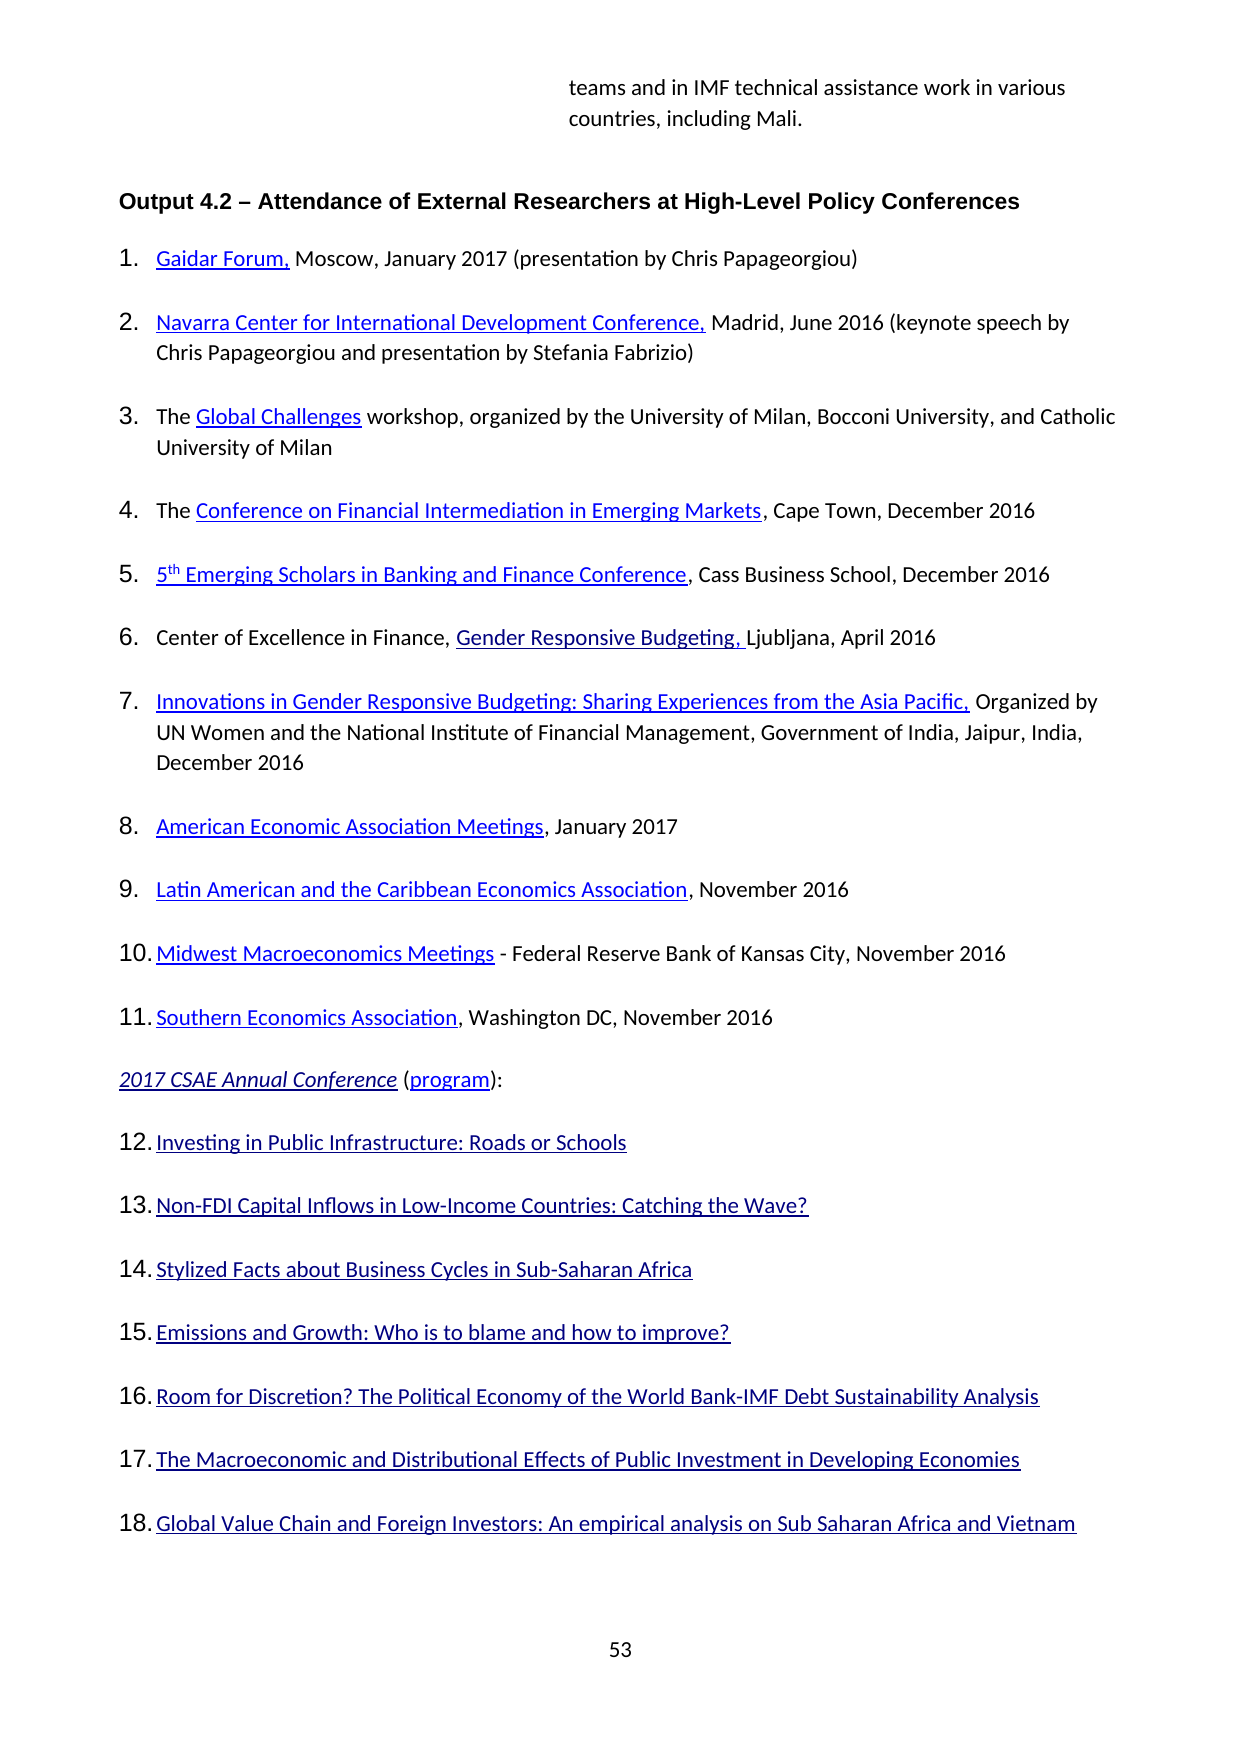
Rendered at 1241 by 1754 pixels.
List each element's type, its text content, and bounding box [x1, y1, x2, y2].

list Midwest Macroeconomics Meetings - Federal Reserve Bank of Kansas City, November 2016 [118, 938, 1122, 999]
text Output 4.2 – Attendance of External Researchers at High-Level Policy Conferences [118, 188, 1122, 243]
list American Economic Association Meetings, January 2017 [118, 811, 1122, 872]
list 5th Emerging Scholars in Banking and Finance Conference, Cass Business School, December 2016 [118, 559, 1122, 619]
list The Conference on Financial Intermediation in Emerging Markets, Cape Town, December 2016 [118, 495, 1122, 556]
list Non-FDI Capital Inflows in Low-Income Countries: Catching the Wave? [118, 1190, 1122, 1251]
list Global Value Chain and Foreign Investors: An empirical analysis on Sub Saharan Africa and Vietnam [118, 1508, 1122, 1568]
list Emissions and Growth: Who is to blame and how to improve? [118, 1317, 1122, 1378]
list Navarra Center for International Development Conference, Madrid, June 2016 (keynote speech by Chris Papageorgiou and presentation by Stefania Fabrizio) [118, 307, 1122, 398]
list Southern Economics Association, Washington DC, November 2016 [118, 1001, 1122, 1062]
list Investing in Public Infrastructure: Roads or Schools [118, 1126, 1122, 1187]
list Innovations in Gender Responsive Budgeting: Sharing Experiences from the Asia Pacific, Organized by UN Women and the National Institute of Financial Management, Government of India, Jaipur, India, December 2016 [118, 686, 1122, 808]
list Room for Discretion? The Political Economy of the World Bank-IMF Debt Sustainability Analysis [118, 1381, 1122, 1441]
list Center of Excellence in Finance, Gender Responsive Budgeting, Ljubljana, April 2016 [118, 622, 1122, 683]
list The Global Challenges workshop, organized by the University of Milan, Bocconi University, and Catholic University of Milan [118, 401, 1122, 492]
list Latin American and the Caribbean Economics Association, November 2016 [118, 874, 1122, 935]
list The Macroeconomic and Distributional Effects of Public Investment in Developing Economies [118, 1444, 1122, 1505]
list Stylized Facts about Business Cycles in Sub-Saharan Africa [118, 1253, 1122, 1314]
list teams and in IMF technical assistance work in various countries, including Mali. [531, 73, 1122, 132]
list Gaidar Forum, Moscow, January 2017 (presentation by Chris Papageorgiou) [118, 243, 1122, 304]
text 2017 CSAE Annual Conference (program): [118, 1065, 1122, 1093]
